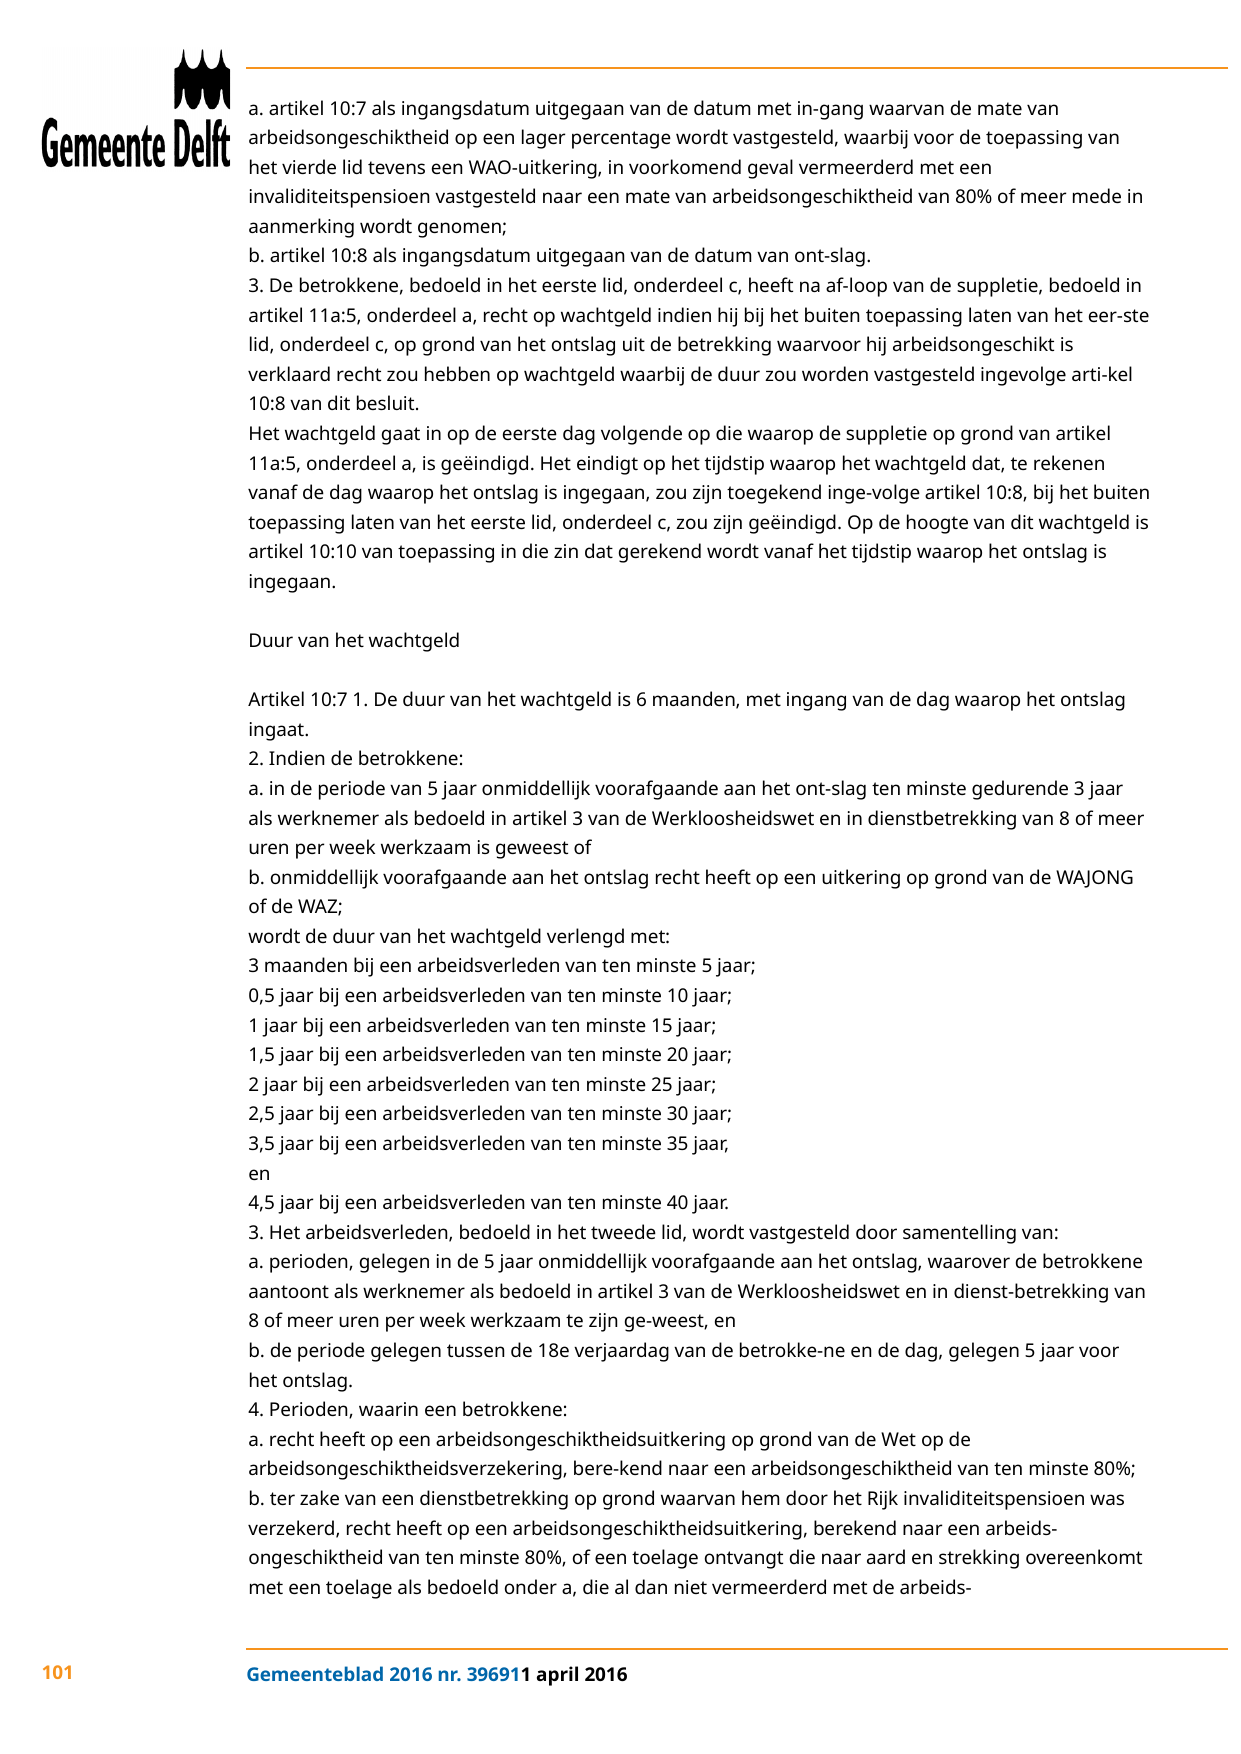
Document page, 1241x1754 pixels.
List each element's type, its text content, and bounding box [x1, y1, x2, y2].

picture [41, 47, 231, 172]
text a. artikel 10:7 als ingangsdatum uitgegaan van de datum met in-gang waarvan de mate van arbeidsongeschiktheid op een lager percentage wordt vastgesteld, waarbij voor de toepassing van het vierde lid tevens een WAO-uitkering, in voorkomend geval vermeerderd met een invaliditeitspensioen vastgesteld naar een mate van arbeidsongeschiktheid van 80% of meer mede in aanmerking wordt genomen; [248, 95, 1152, 239]
text 0,5 jaar bij een arbeidsverleden van ten minste 10 jaar; [248, 982, 1152, 1008]
text b. onmiddellijk voorafgaande aan het ontslag recht heeft op een uitkering op grond van de WAJONG of de WAZ; [248, 864, 1152, 919]
text 3 maanden bij een arbeidsverleden van ten minste 5 jaar; [248, 953, 1152, 978]
text 3. Het arbeidsverleden, bedoeld in het tweede lid, wordt vastgesteld door samentelling van: [248, 1219, 1152, 1245]
text b. artikel 10:8 als ingangsdatum uitgegaan van de datum van ont-slag. [248, 243, 1152, 268]
text 2 jaar bij een arbeidsverleden van ten minste 25 jaar; [248, 1071, 1152, 1097]
text 3,5 jaar bij een arbeidsverleden van ten minste 35 jaar, [248, 1130, 1152, 1156]
text Het wachtgeld gaat in op de eerste dag volgende op die waarop de suppletie op grond van artikel 11a:5, onderdeel a, is geëindigd. Het eindigt op het tijdstip waarop het wachtgeld dat, te rekenen vanaf de dag waarop het ontslag is ingegaan, zou zijn toegekend inge-volge artikel 10:8, bij het buiten toepassing laten van het eerste lid, onderdeel c, zou zijn geëindigd. Op de hoogte van dit wachtgeld is artikel 10:10 van toepassing in die zin dat gerekend wordt vanaf het tijdstip waarop het ontslag is ingegaan. [248, 420, 1152, 594]
text 2. Indien de betrokkene: [248, 746, 1152, 771]
text 4. Perioden, waarin een betrokkene: [248, 1396, 1152, 1422]
text a. in de periode van 5 jaar onmiddellijk voorafgaande aan het ont-slag ten minste gedurende 3 jaar als werknemer als bedoeld in artikel 3 van de Werkloosheidswet en in dienstbetrekking van 8 of meer uren per week werkzaam is geweest of [248, 775, 1152, 860]
text en [248, 1160, 1152, 1186]
text a. perioden, gelegen in de 5 jaar onmiddellijk voorafgaande aan het ontslag, waarover de betrokkene aantoont als werknemer als bedoeld in artikel 3 van de Werkloosheidswet en in dienst-betrekking van 8 of meer uren per week werkzaam te zijn ge-weest, en [248, 1248, 1152, 1333]
text 1,5 jaar bij een arbeidsverleden van ten minste 20 jaar; [248, 1041, 1152, 1067]
text wordt de duur van het wachtgeld verlengd met: [248, 923, 1152, 949]
text b. ter zake van een dienstbetrekking op grond waarvan hem door het Rijk invaliditeitspensioen was verzekerd, recht heeft op een arbeidsongeschiktheidsuitkering, berekend naar een arbeids-ongeschiktheid van ten minste 80%, of een toelage ontvangt die naar aard en strekking overeenkomt met een toelage als bedoeld onder a, die al dan niet vermeerderd met de arbeids- [248, 1485, 1152, 1600]
text a. recht heeft op een arbeidsongeschiktheidsuitkering op grond van de Wet op de arbeidsongeschiktheidsverzekering, bere-kend naar een arbeidsongeschiktheid van ten minste 80%; [248, 1426, 1152, 1481]
text 1 jaar bij een arbeidsverleden van ten minste 15 jaar; [248, 1012, 1152, 1038]
text Duur van het wachtgeld [248, 627, 1152, 653]
text 2,5 jaar bij een arbeidsverleden van ten minste 30 jaar; [248, 1101, 1152, 1126]
text Artikel 10:7 1. De duur van het wachtgeld is 6 maanden, met ingang van de dag waarop het ontslag ingaat. [248, 686, 1152, 742]
text b. de periode gelegen tussen de 18e verjaardag van de betrokke-ne en de dag, gelegen 5 jaar voor het ontslag. [248, 1337, 1152, 1393]
text 3. De betrokkene, bedoeld in het eerste lid, onderdeel c, heeft na af-loop van de suppletie, bedoeld in artikel 11a:5, onderdeel a, recht op wachtgeld indien hij bij het buiten toepassing laten van het eer-ste lid, onderdeel c, op grond van het ontslag uit de betrekking waarvoor hij arbeidsongeschikt is verklaard recht zou hebben op wachtgeld waarbij de duur zou worden vastgesteld ingevolge arti-kel 10:8 van dit besluit. [248, 272, 1152, 416]
text 4,5 jaar bij een arbeidsverleden van ten minste 40 jaar. [248, 1189, 1152, 1215]
